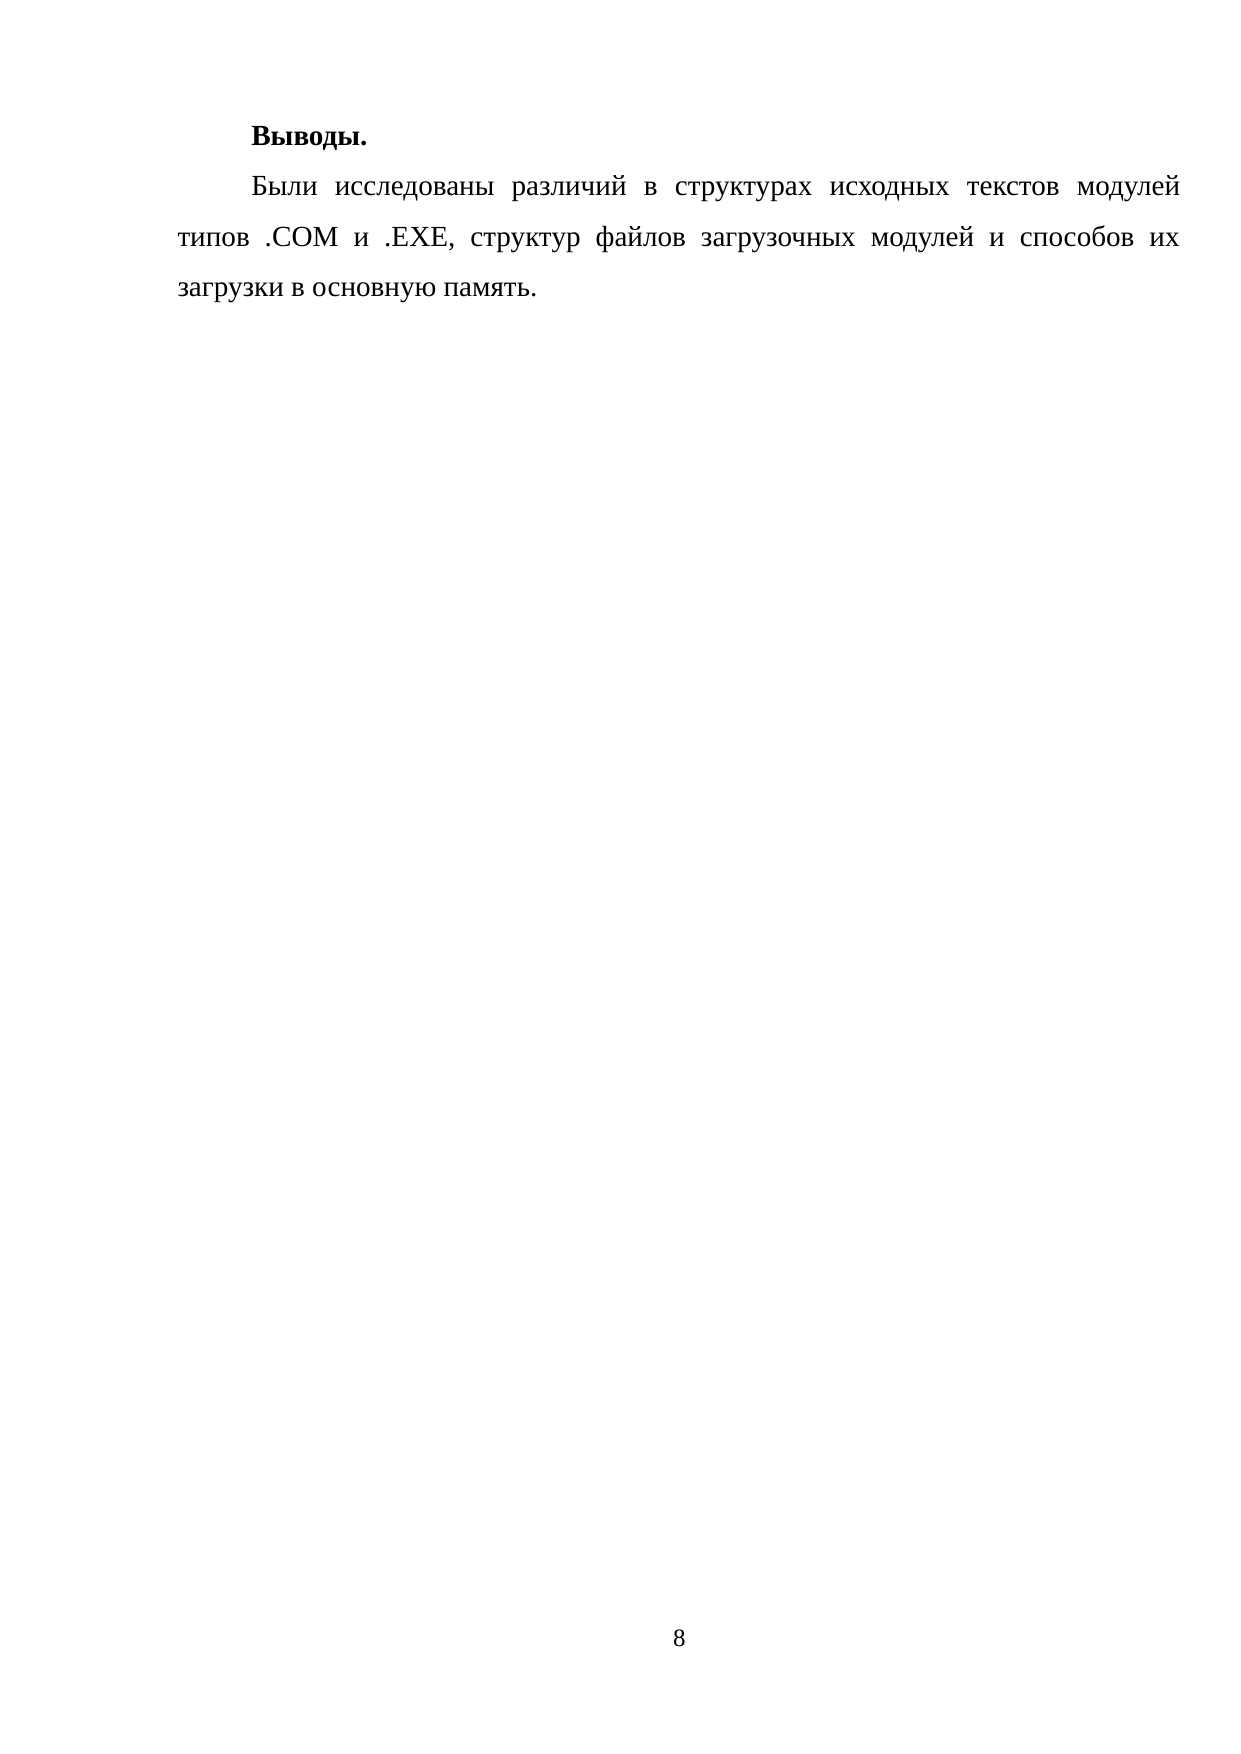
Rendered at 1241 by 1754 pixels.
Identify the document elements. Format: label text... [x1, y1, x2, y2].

text Были исследованы различий в структурах исходных текстов модулей типов .СОМ и .ЕХЕ, структур файлов загрузочных модулей и способов их загрузки в основную память. [177, 168, 1181, 303]
text Выводы. [177, 118, 1181, 152]
